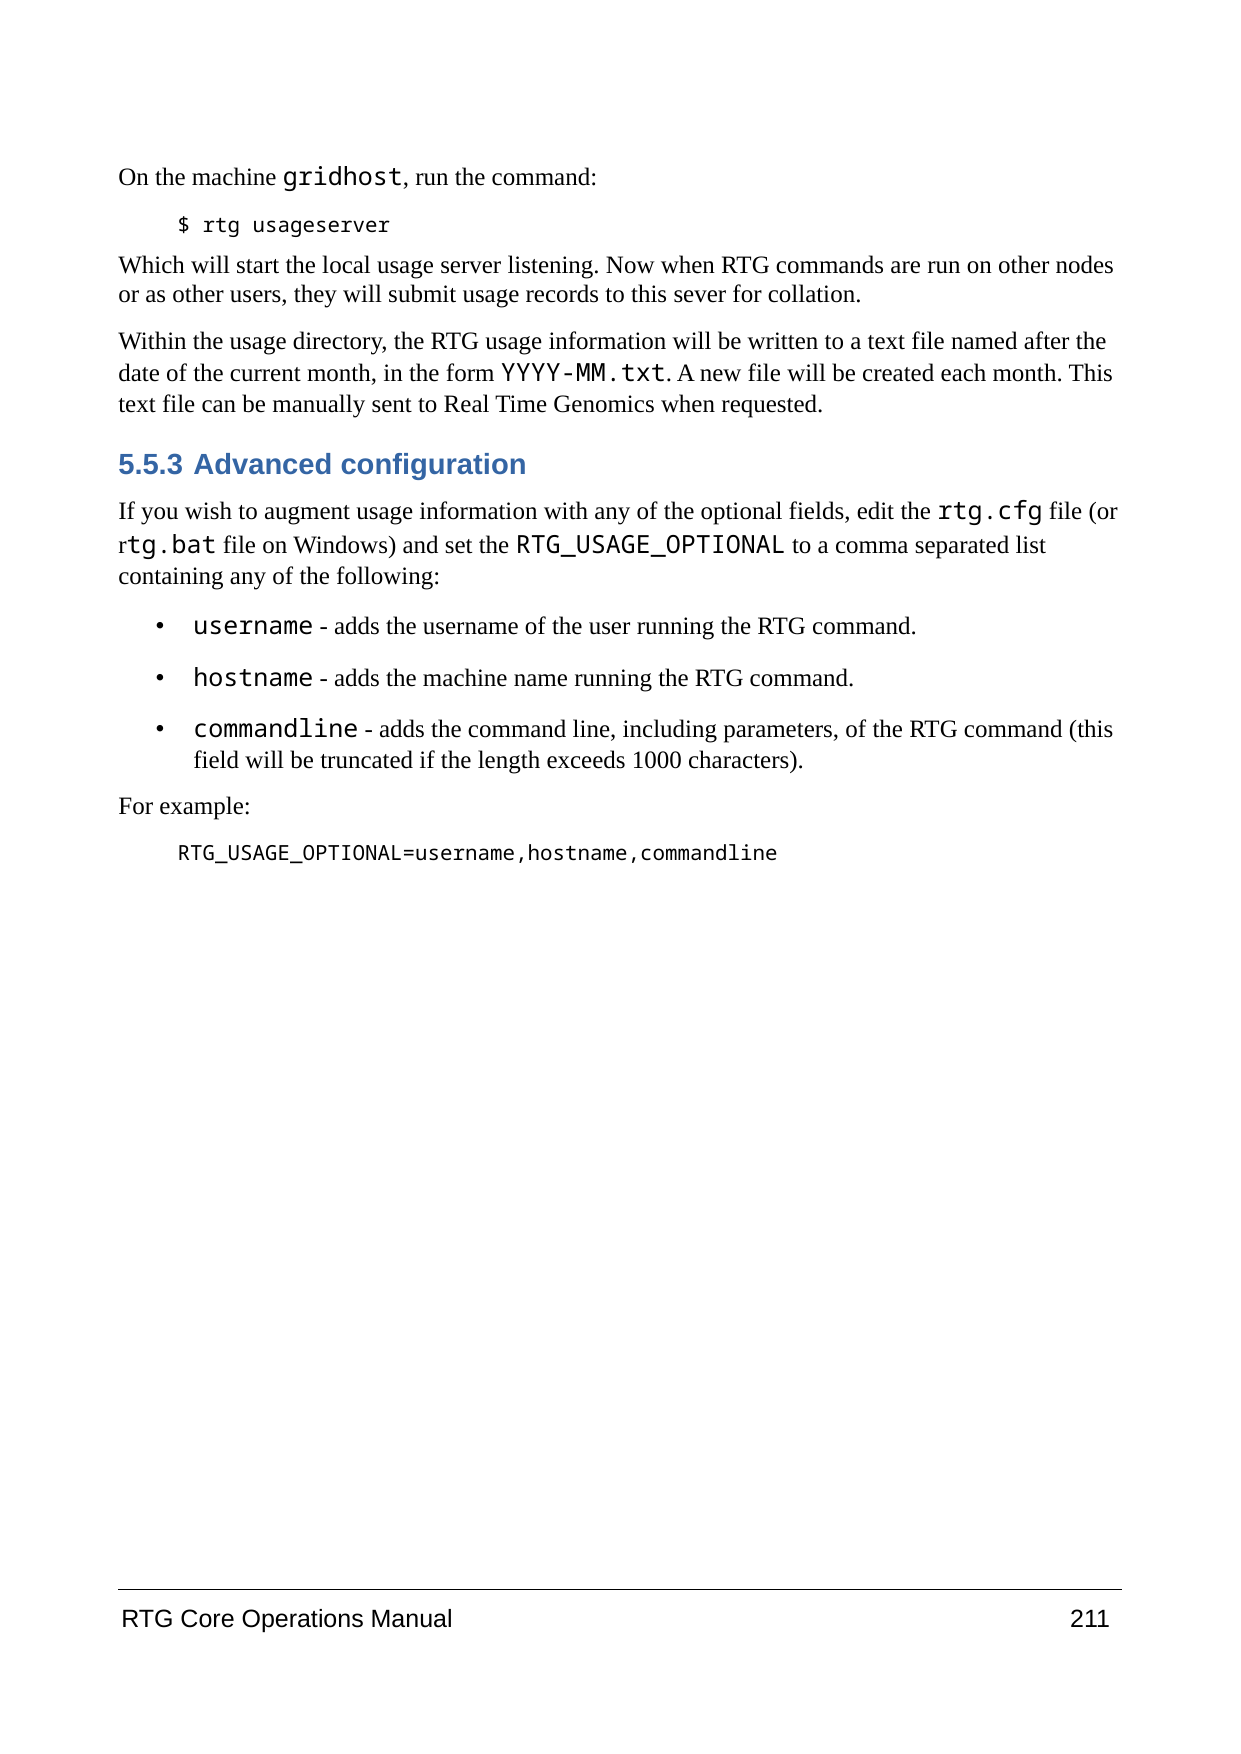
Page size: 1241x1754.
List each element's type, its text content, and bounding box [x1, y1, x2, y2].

list commandline - adds the command line, including parameters, of the RTG command (this field will be truncated if the length exceeds 1000 characters). [156, 711, 1122, 774]
text RTG_USAGE_OPTIONAL=username,hostname,commandline [177, 838, 1122, 866]
text Within the usage directory, the RTG usage information will be written to a text file named after the date of the current month, in the form YYYY-MM.txt. A new file will be created each month. This text file can be manually sent to Real Time Genomics when requested. [118, 326, 1122, 417]
text $ rtg usageserver [177, 210, 1122, 239]
list username - adds the username of the user running the RTG command. [156, 607, 1122, 641]
text For example: [118, 791, 1122, 820]
subtitle Advanced configuration [118, 447, 1122, 480]
list hostname - adds the machine name running the RTG command. [156, 659, 1122, 693]
text Which will start the local usage server listening. Now when RTG commands are run on other nodes or as other users, they will submit usage records to this sever for collation. [118, 251, 1122, 308]
text If you wish to augment usage information with any of the optional fields, edit the rtg.cfg file (or rtg.bat file on Windows) and set the RTG_USAGE_OPTIONAL to a comma separated list containing any of the following: [118, 493, 1122, 590]
text On the machine gridhost, run the command: [118, 159, 1122, 193]
